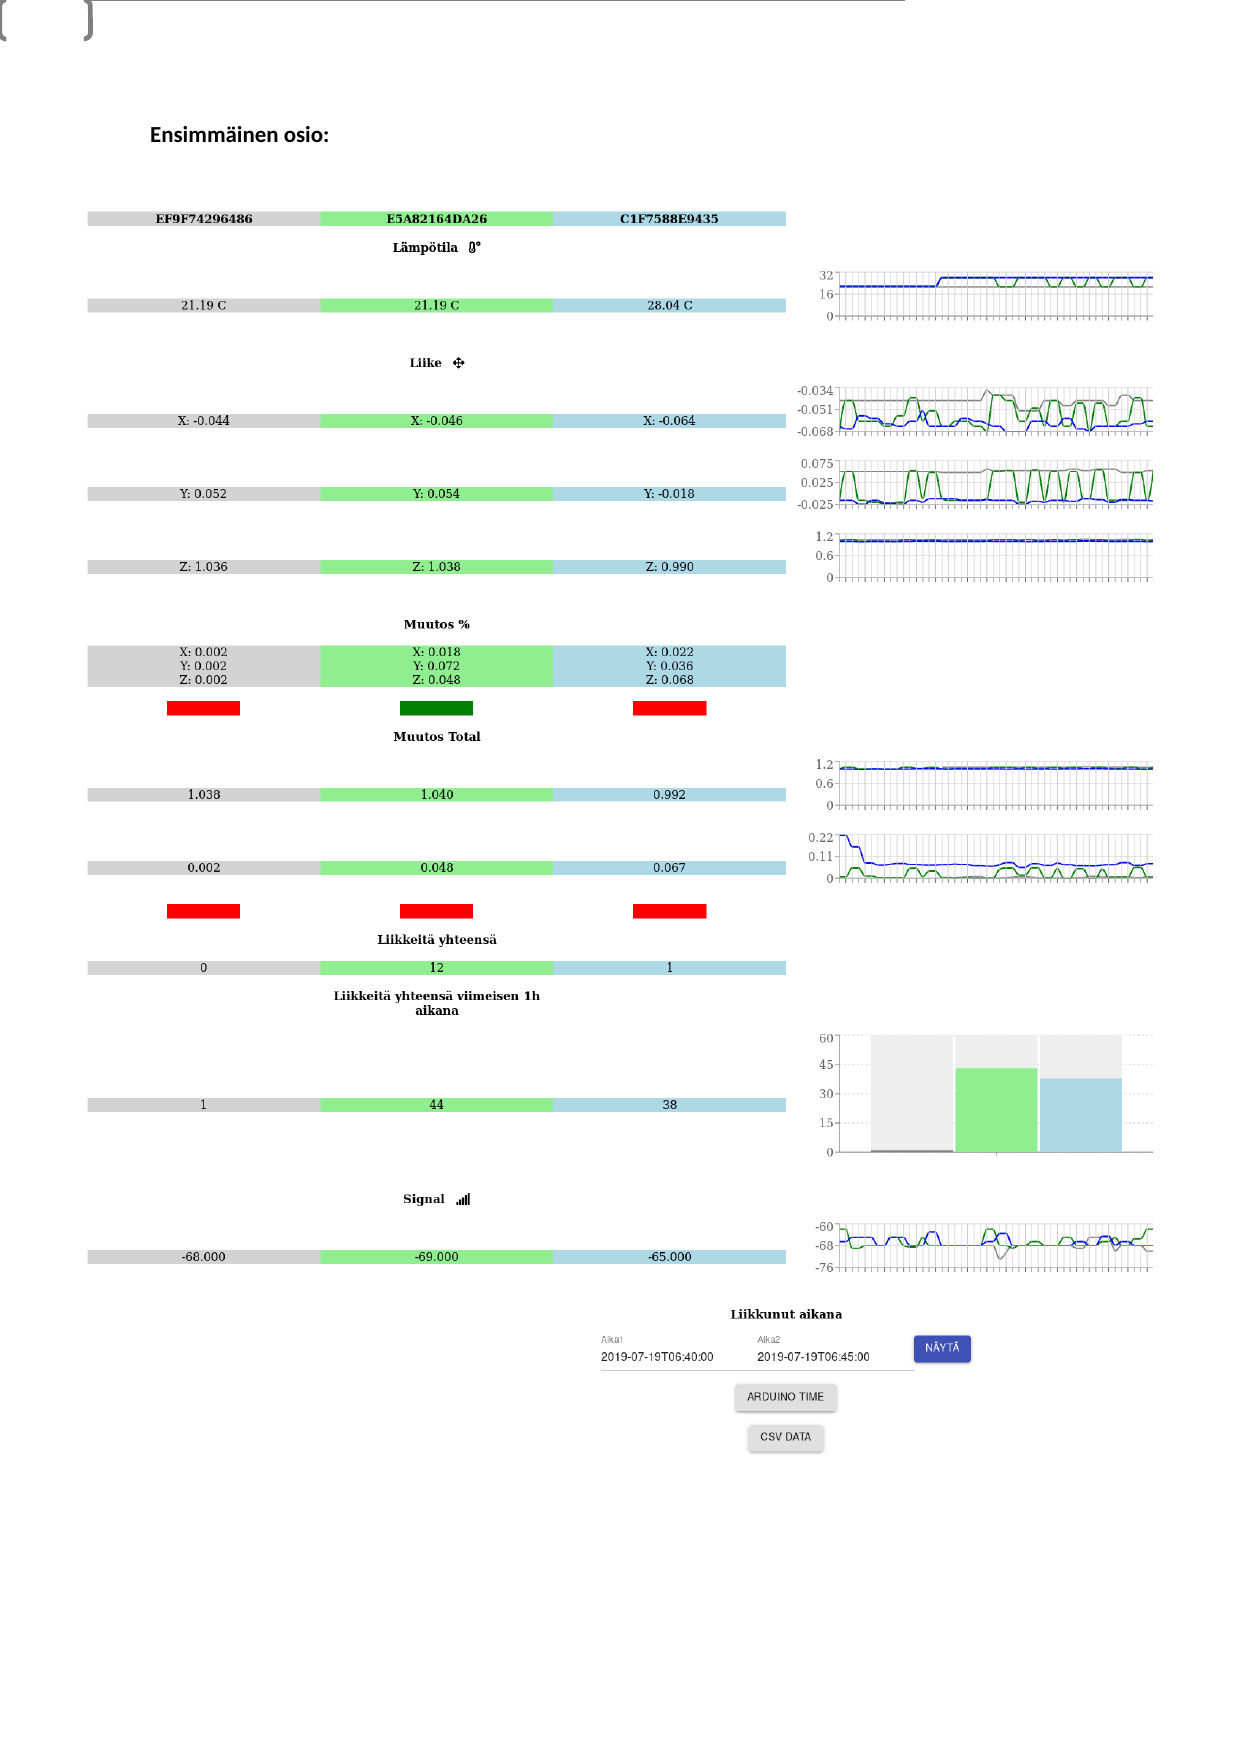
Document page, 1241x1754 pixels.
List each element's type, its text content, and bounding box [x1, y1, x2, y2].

text Ensimmäinen osio: [150, 120, 1090, 148]
picture [87, 193, 1153, 1457]
